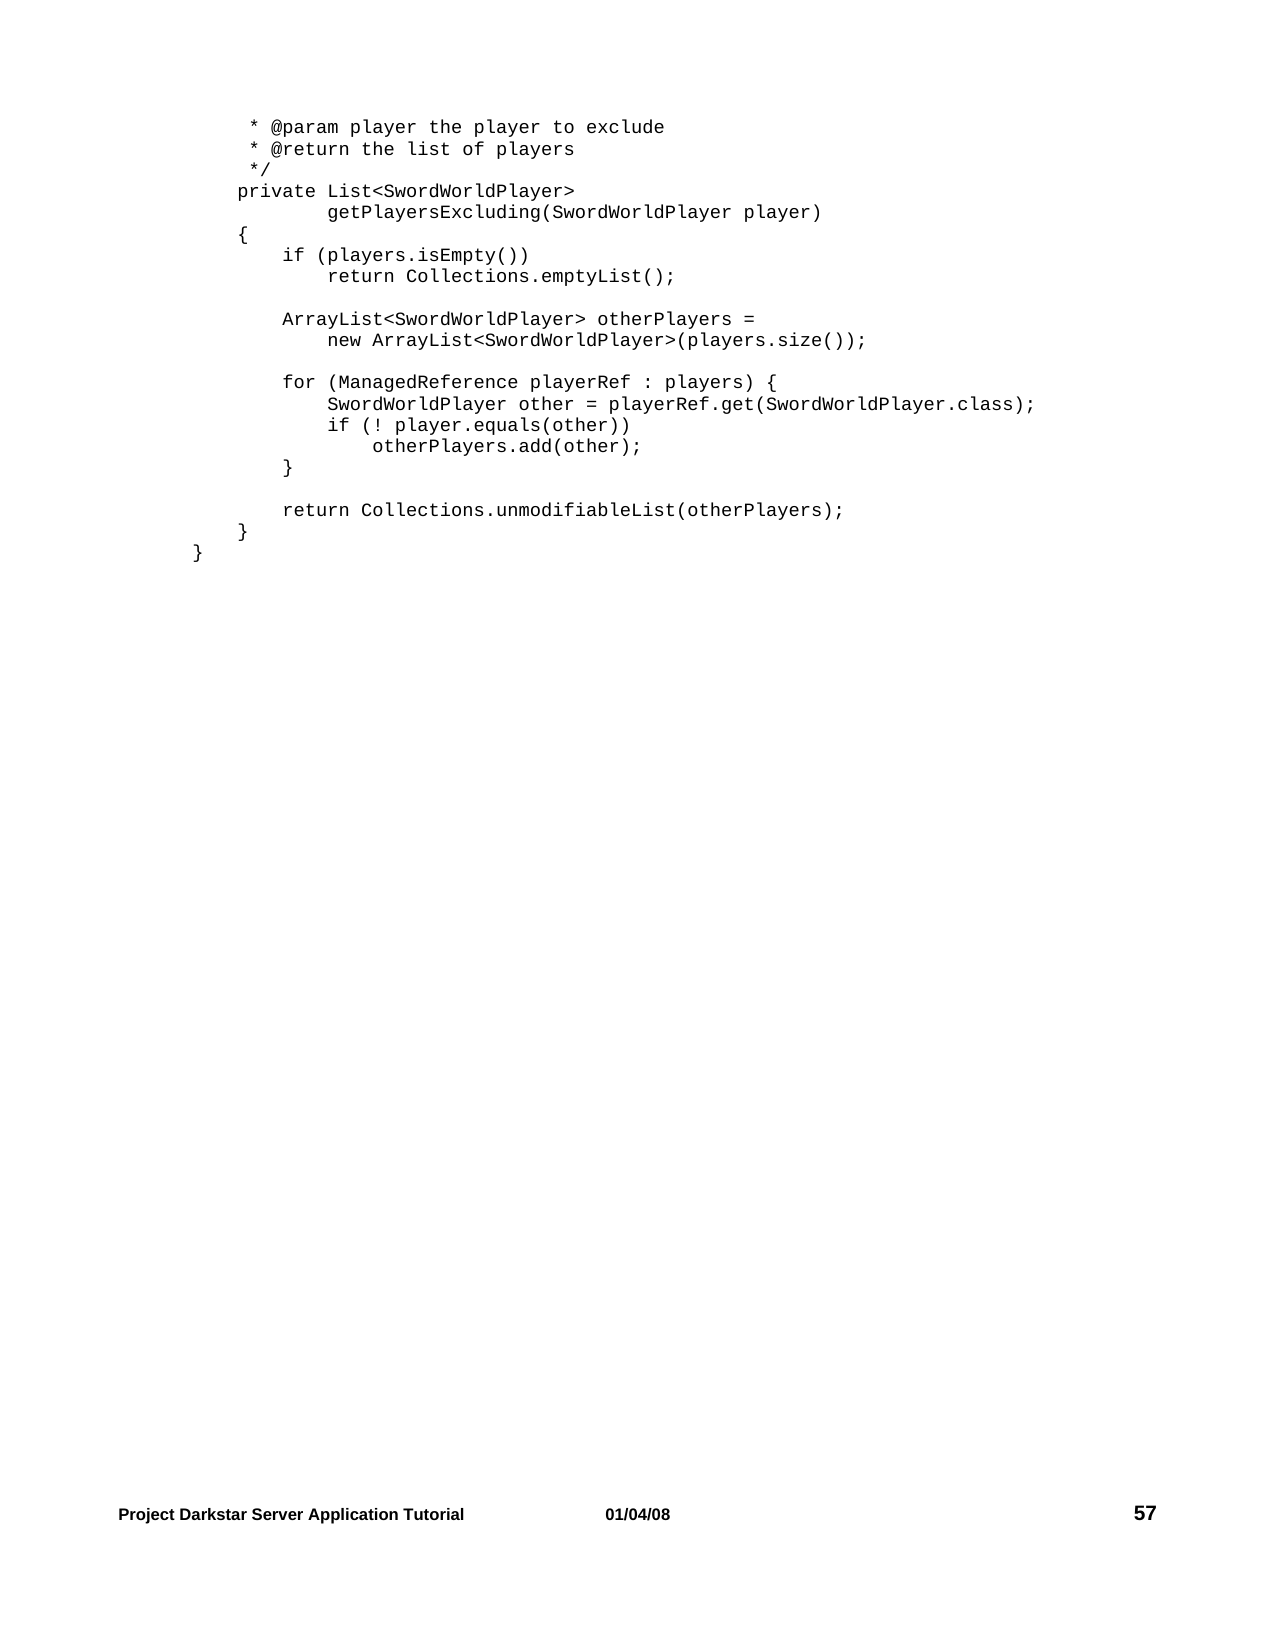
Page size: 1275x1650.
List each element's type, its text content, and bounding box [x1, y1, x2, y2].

text * @param player the player to exclude * @return the list of players */ private List<SwordWorldPlayer> getPlayersExcluding(SwordWorldPlayer player) { if (players.isEmpty()) return Collections.emptyList(); ArrayList<SwordWorldPlayer> otherPlayers = new ArrayList<SwordWorldPlayer>(players.size()); for (ManagedReference playerRef : players) { SwordWorldPlayer other = playerRef.get(SwordWorldPlayer.class); if (! player.equals(other)) otherPlayers.add(other); } return Collections.unmodifiableList(otherPlayers); } } [192, 118, 1098, 586]
